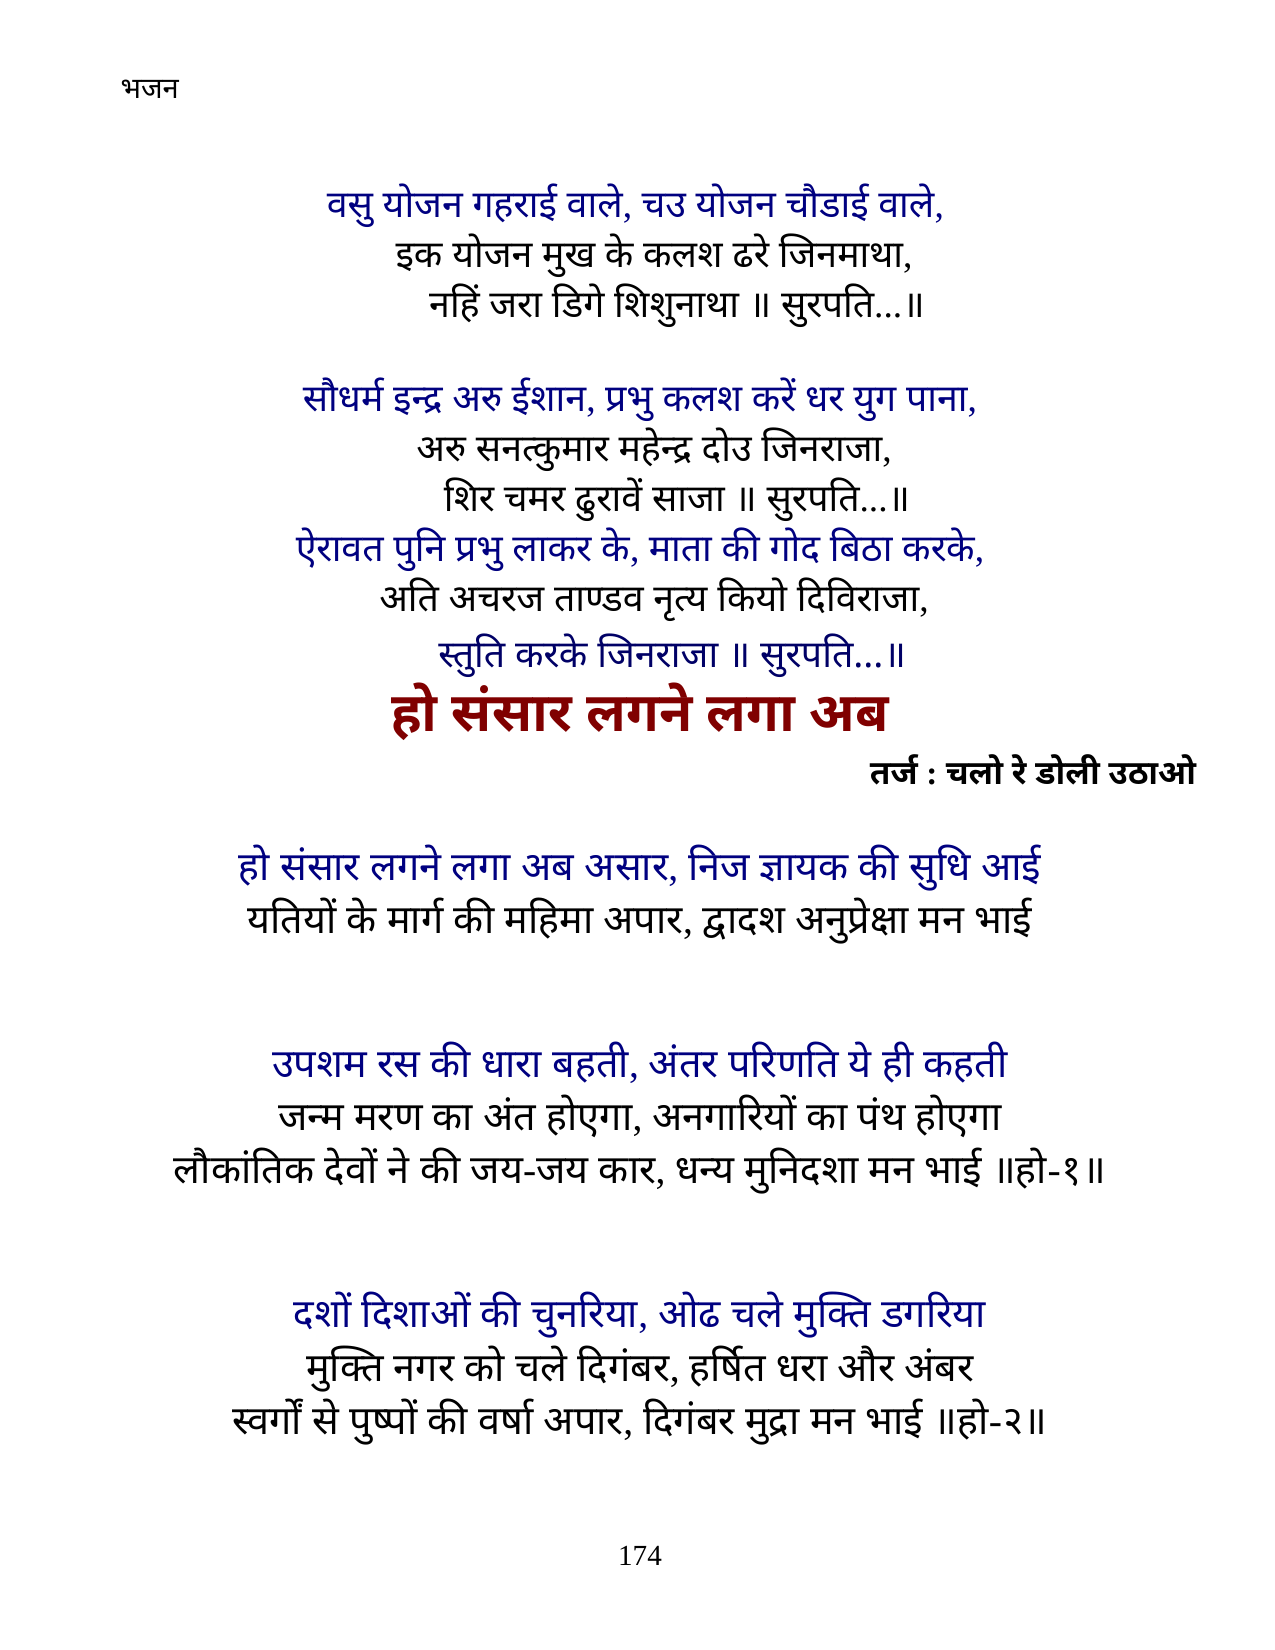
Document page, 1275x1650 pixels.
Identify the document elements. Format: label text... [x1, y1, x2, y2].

text सौधर्म इन्द्र अरु ईशान, प्रभु कलश करें धर युग पाना, [83, 376, 1196, 426]
text स्वर्गों से पुष्पों की वर्षा अपार, दिगंबर मुद्रा मन भाई ॥हो-२॥ [83, 1397, 1196, 1450]
text अति अचरज ताण्डव नृत्य कियो दिविराजा, [83, 577, 1196, 627]
text शिर चमर ढुरावें साजा ॥ सुरपति...॥ [83, 476, 1196, 527]
text तर्ज : चलो रे डोली उठाओ [83, 753, 1196, 798]
text इक योजन मुख के कलश ढरे जिनमाथा, [83, 232, 1196, 283]
text लौकांतिक देवों ने की जय-जय कार, धन्य मुनिदशा मन भाई ॥हो-१॥ [83, 1147, 1196, 1200]
text हो संसार लगने लगा अब असार, निज ज्ञायक की सुधि आई [83, 843, 1196, 896]
text ऐरावत पुनि प्रभु लाकर के, माता की गोद बिठा करके, [83, 527, 1196, 577]
text हो संसार लगने लगा अब [83, 682, 1196, 753]
text नहिं जरा डिगे शिशुनाथा ॥ सुरपति...॥ [83, 283, 1196, 333]
text मुक्ति नगर को चले दिगंबर, हर्षित धरा और अंबर [83, 1344, 1196, 1397]
text स्तुति करके जिनराजा ॥ सुरपति...॥ [83, 627, 1196, 682]
text दशों दिशाओं की चुनरिया, ओढ चले मुक्ति डगरिया [83, 1291, 1196, 1344]
text जन्म मरण का अंत होएगा, अनगारियों का पंथ होएगा [83, 1094, 1196, 1147]
text अरु सनत्कुमार महेन्द्र दोउ जिनराजा, [83, 426, 1196, 476]
text उपशम रस की धारा बहती, अंतर परिणति ये ही कहती [83, 1041, 1196, 1094]
text वसु योजन गहराई वाले, चउ योजन चौडाई वाले, [83, 182, 1196, 232]
text यतियों के मार्ग की महिमा अपार, द्वादश अनुप्रेक्षा मन भाई [83, 896, 1196, 949]
